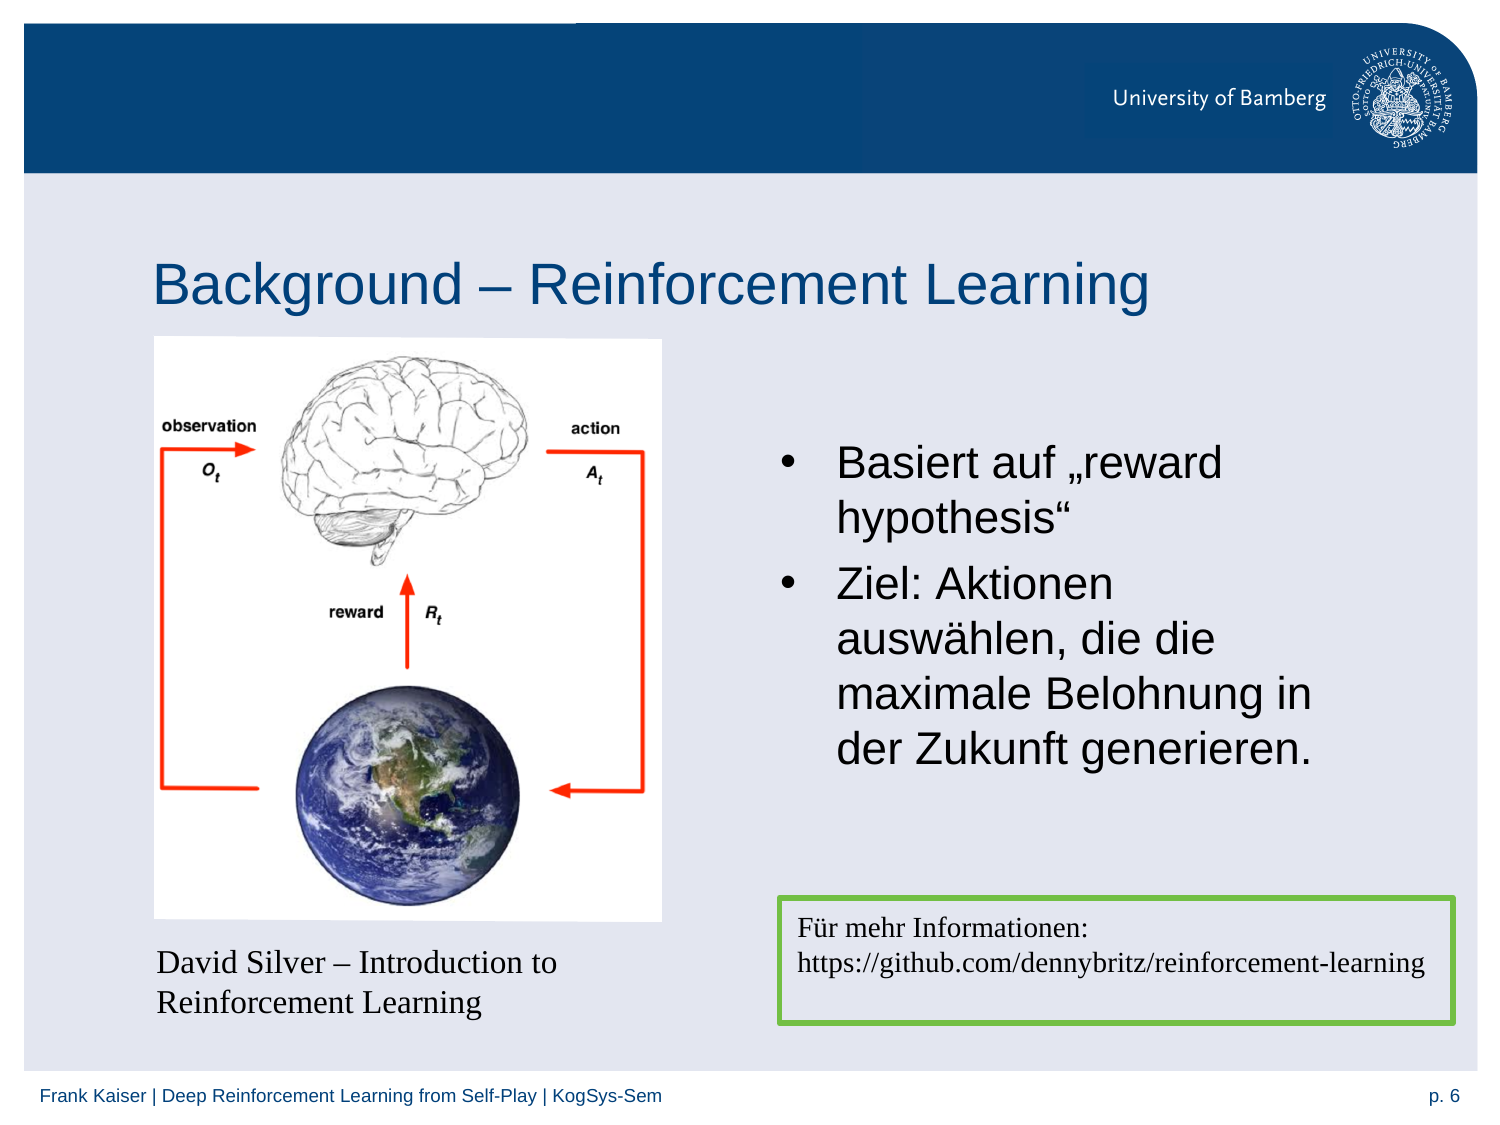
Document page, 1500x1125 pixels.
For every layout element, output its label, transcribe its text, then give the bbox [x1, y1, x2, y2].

picture [0, 0, 1500, 1125]
text_box David Silver – Introduction to Reinforcement Learning [141, 933, 686, 1028]
title Background – Reinforcement Learning [137, 187, 1363, 375]
text_box Für mehr Informationen: https://github.com/dennybritz/reinforcement-learning [779, 897, 1453, 1024]
list Basiert auf „reward hypothesis“ Ziel: Aktionen auswählen, die die maximale Belohnung in der Zukunft generieren. [765, 424, 1364, 888]
